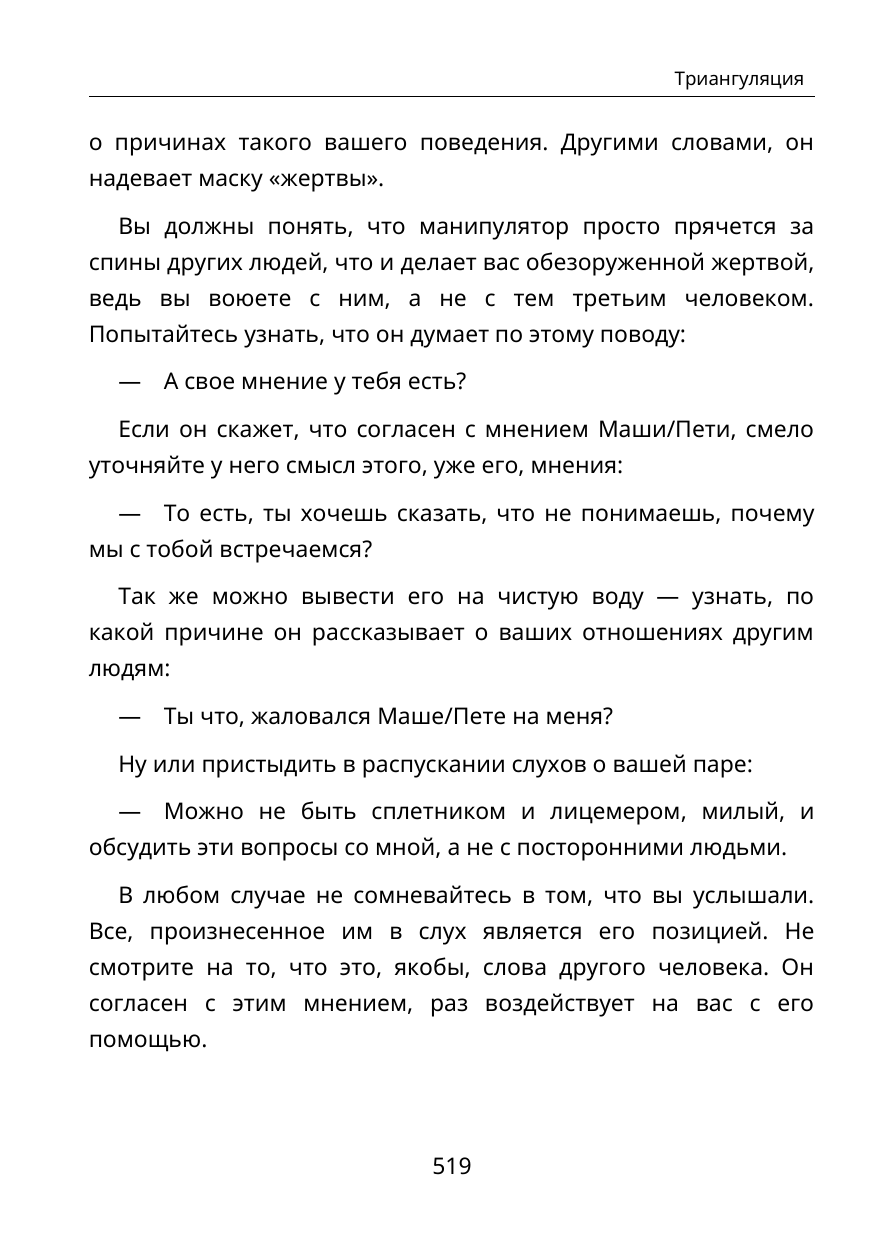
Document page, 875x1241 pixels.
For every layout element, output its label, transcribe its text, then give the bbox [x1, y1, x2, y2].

text о причинах такого вашего поведения. Другими словами, он надевает маску «жертвы». [88, 126, 815, 193]
list Можно не быть сплетником и лицемером, милый, и обсудить эти вопросы со мной, а не с посторонними людьми. [88, 795, 815, 862]
list Ты что, жаловался Маше/Пете на меня? [88, 700, 815, 731]
text Если он скажет, что согласен с мнением Маши/Пети, смело уточняйте у него смысл этого, уже его, мнения: [88, 413, 815, 480]
text В любом случае не сомневайтесь в том, что вы услышали. Все, произнесенное им в слух является его позицией. Не смотрите на то, что это, якобы, слова другого человека. Он согласен с этим мнением, раз воздействует на вас с его помощью. [88, 879, 815, 1054]
list То есть, ты хочешь сказать, что не понимаешь, почему мы с тобой встречаемся? [88, 497, 815, 564]
text Так же можно вывести его на чистую воду — узнать, по какой причине он рассказывает о ваших отношениях другим людям: [88, 580, 815, 683]
list А свое мнение у тебя есть? [88, 365, 815, 396]
text Ну или пристыдить в распускании слухов о вашей паре: [88, 747, 815, 779]
text Вы должны понять, что манипулятор просто прячется за спины других людей, что и делает вас обезоруженной жертвой, ведь вы воюете с ним, а не с тем третьим человеком. Попытайтесь узнать, что он думает по этому поводу: [88, 210, 815, 349]
